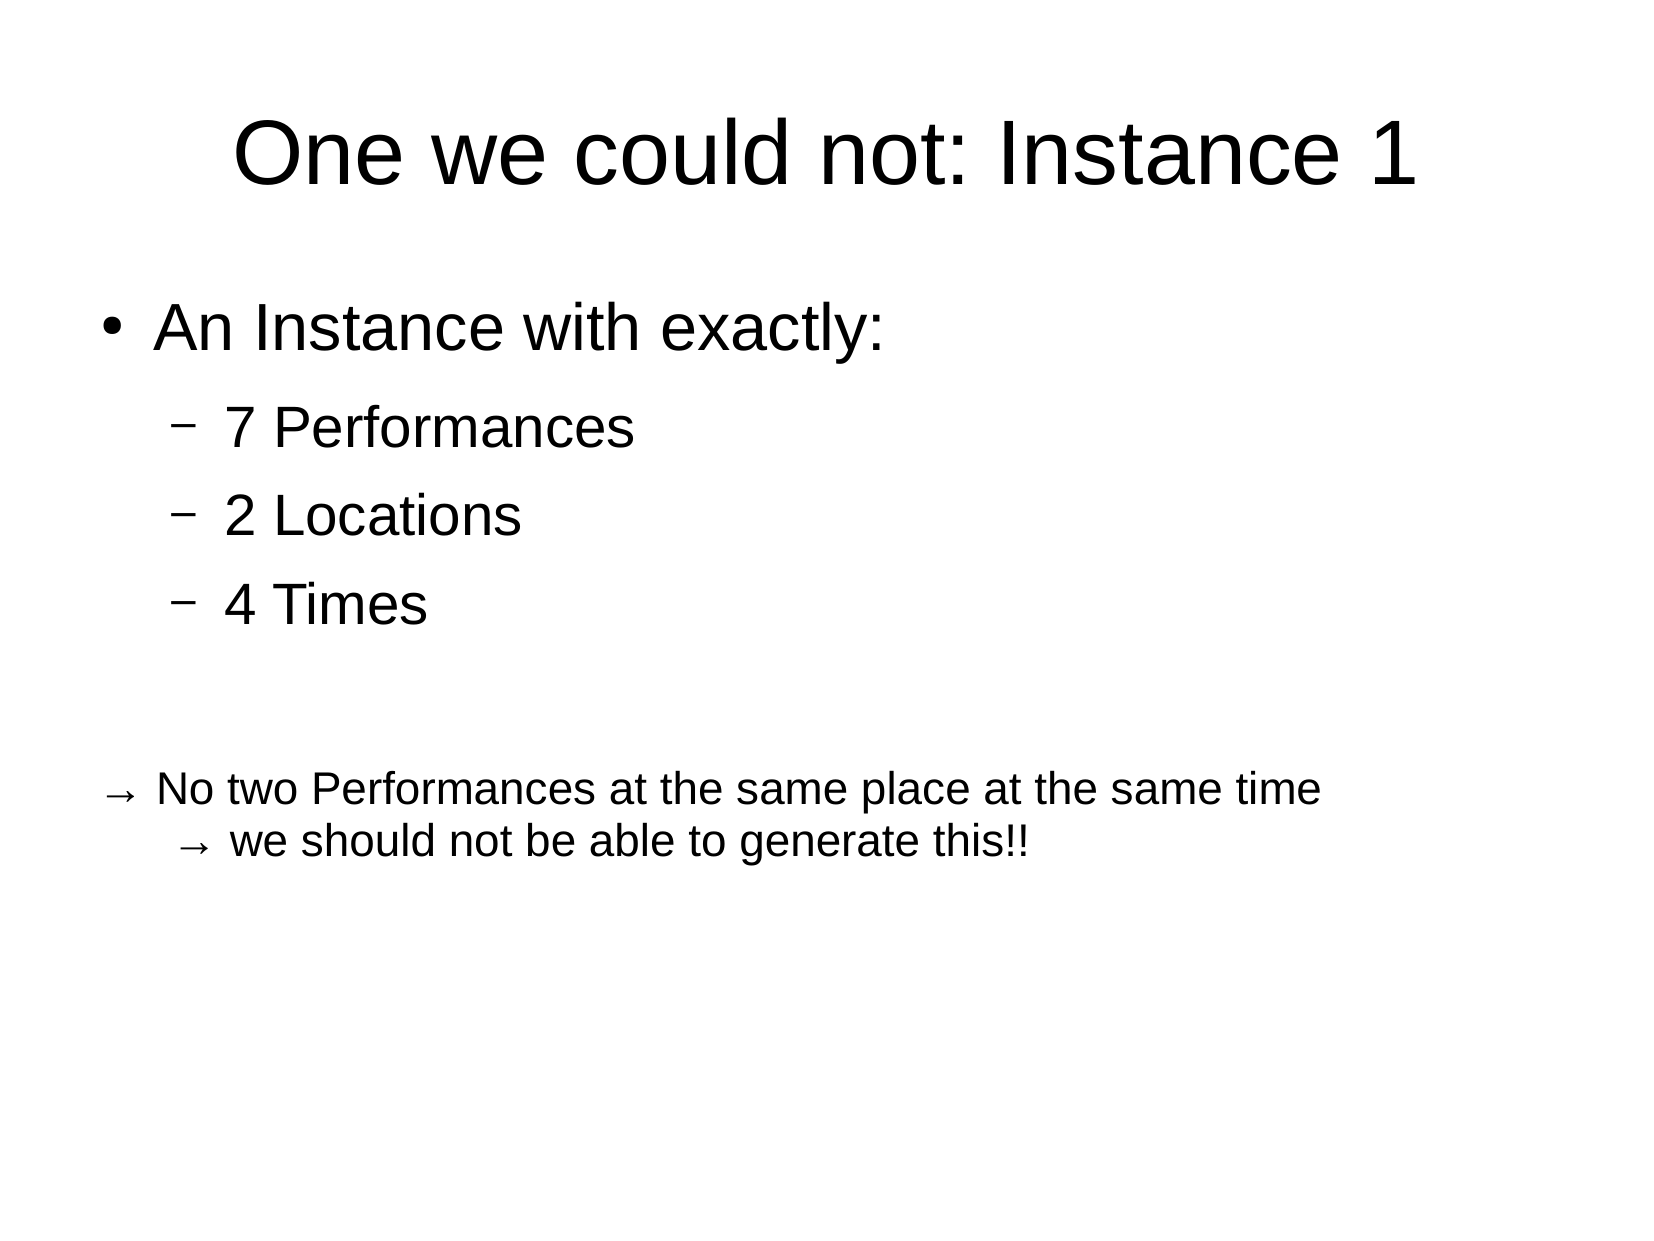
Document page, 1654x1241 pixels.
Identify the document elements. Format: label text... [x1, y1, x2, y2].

title One we could not: Instance 1 [82, 49, 1571, 257]
text_box → No two Performances at the same place at the same time → we should not be able to generate this!! [82, 755, 1548, 920]
list An Instance with exactly: 7 Performances 2 Locations 4 Times [82, 290, 1571, 724]
